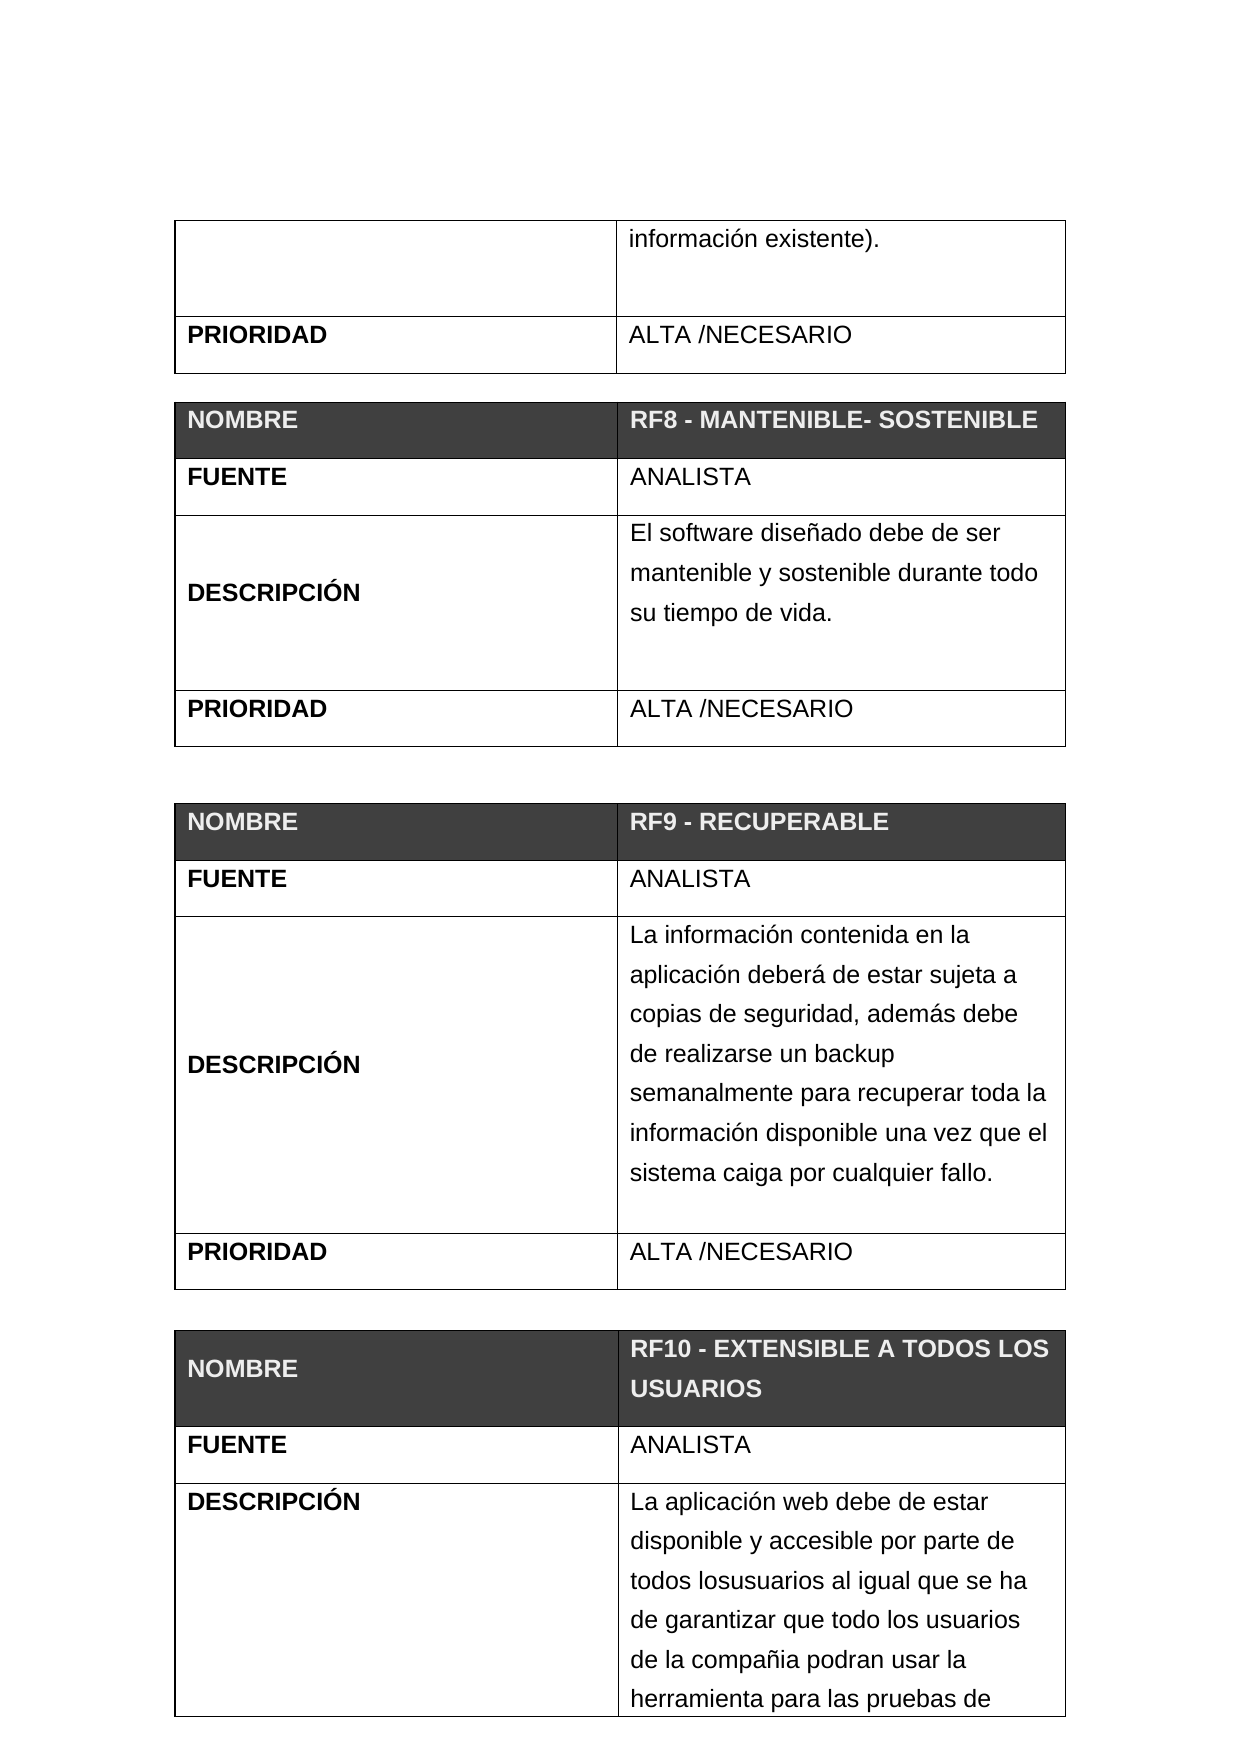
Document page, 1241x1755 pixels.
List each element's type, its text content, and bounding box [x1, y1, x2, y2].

table_cell PRIORIDAD [176, 1234, 617, 1289]
table_cell ANALISTA [619, 1427, 1065, 1482]
table_cell información existente). [617, 221, 1065, 316]
table_header NOMBRE [176, 403, 617, 458]
table_cell DESCRIPCIÓN [176, 917, 617, 1233]
table_cell FUENTE [176, 861, 617, 916]
table_cell FUENTE [176, 459, 617, 514]
table_cell ALTA /NECESARIO [618, 1234, 1065, 1289]
table_header RF8 - MANTENIBLE- SOSTENIBLE [618, 403, 1065, 458]
table_cell DESCRIPCIÓN [176, 516, 617, 690]
table_cell ALTA /NECESARIO [618, 691, 1065, 746]
table_cell FUENTE [176, 1427, 618, 1482]
table_header RF10 - EXTENSIBLE A TODOS LOS USUARIOS [619, 1331, 1065, 1426]
table_cell La información contenida en la aplicación deberá de estar sujeta a copias de seguridad, además debe de realizarse un backup semanalmente para recuperar toda la información disponible una vez que el sistema caiga por cualquier fallo. [618, 917, 1065, 1233]
table_cell La aplicación web debe de estar disponible y accesible por parte de todos losusuarios al igual que se ha de garantizar que todo los usuarios de la compañia podran usar la herramienta para las pruebas de [619, 1484, 1065, 1716]
table_header NOMBRE [176, 804, 617, 860]
table_cell El software diseñado debe de ser mantenible y sostenible durante todo su tiempo de vida. [618, 516, 1065, 690]
table_header NOMBRE [176, 1331, 618, 1426]
table_cell ANALISTA [618, 459, 1065, 514]
table_cell ALTA /NECESARIO [617, 317, 1065, 372]
table_cell DESCRIPCIÓN [176, 1484, 618, 1716]
table_cell ANALISTA [618, 861, 1065, 916]
table_cell PRIORIDAD [176, 691, 617, 746]
table_cell [176, 221, 616, 316]
table_header RF9 - RECUPERABLE [618, 804, 1065, 860]
table_cell PRIORIDAD [176, 317, 616, 372]
